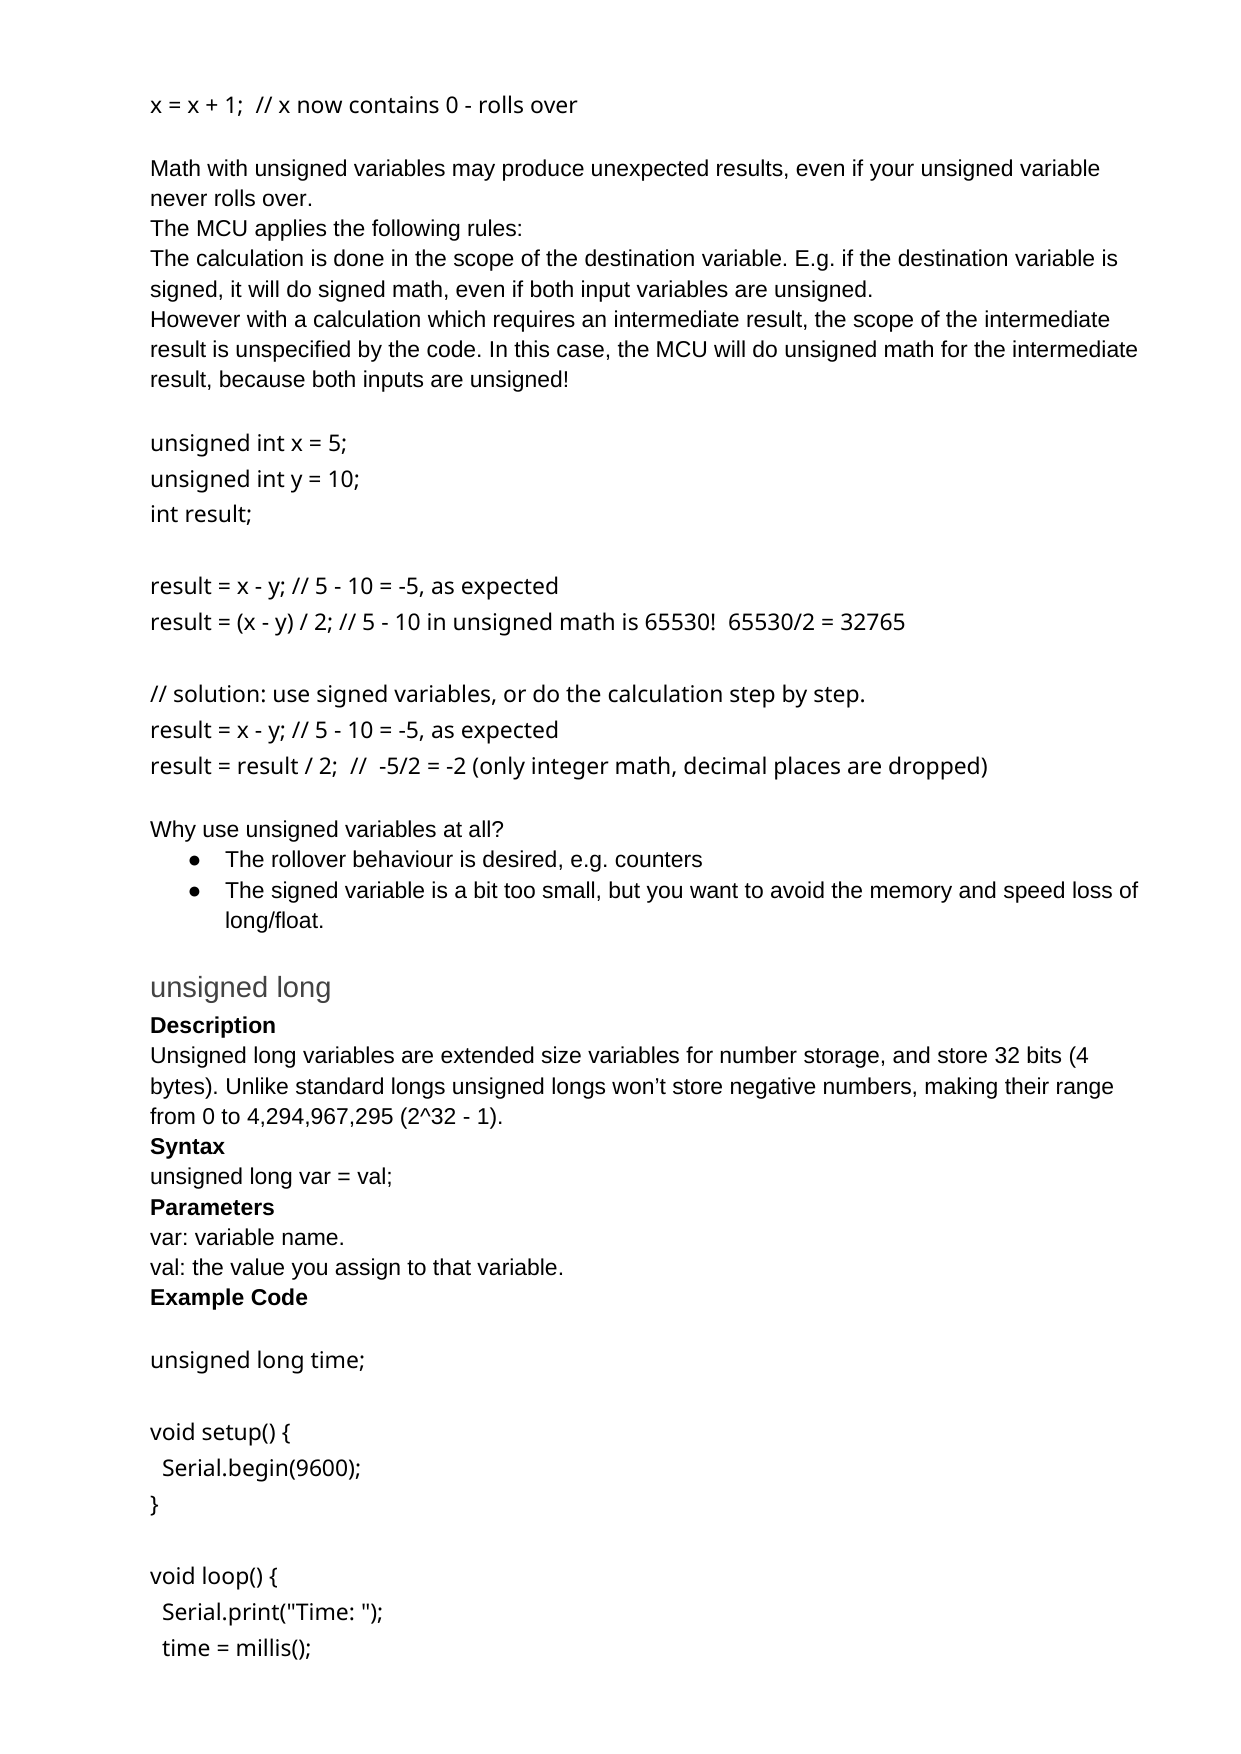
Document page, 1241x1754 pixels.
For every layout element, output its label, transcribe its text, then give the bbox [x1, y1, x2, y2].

text Serial.begin(9600); [150, 1452, 1152, 1483]
list The rollover behaviour is desired, e.g. counters [187, 846, 1152, 873]
text Unsigned long variables are extended size variables for number storage, and store 32 bits (4 bytes). Unlike standard longs unsigned longs won’t store negative numbers, making their range from 0 to 4,294,967,295 (2^32 - 1). [150, 1042, 1152, 1129]
text Syntax [150, 1133, 1152, 1159]
text Serial.print("Time: "); [150, 1596, 1152, 1627]
text unsigned long time; [150, 1344, 1152, 1376]
subtitle unsigned long [150, 970, 1152, 1004]
text result = (x - y) / 2; // 5 - 10 in unsigned math is 65530! 65530/2 = 32765 [150, 606, 1152, 637]
text x = x + 1; // x now contains 0 - rolls over [150, 88, 1152, 120]
text unsigned int y = 10; [150, 462, 1152, 494]
text The MCU applies the following rules: [150, 215, 1152, 241]
text Description [150, 1012, 1152, 1038]
text time = millis(); [150, 1632, 1152, 1663]
text val: the value you assign to that variable. [150, 1254, 1152, 1280]
text // solution: use signed variables, or do the calculation step by step. [150, 678, 1152, 709]
text unsigned long var = val; [150, 1163, 1152, 1189]
text However with a calculation which requires an intermediate result, the scope of the intermediate result is unspecified by the code. In this case, the MCU will do unsigned math for the intermediate result, because both inputs are unsigned! [150, 306, 1152, 392]
text Example Code [150, 1284, 1152, 1310]
text Parameters [150, 1193, 1152, 1220]
text result = x - y; // 5 - 10 = -5, as expected [150, 570, 1152, 602]
text void setup() { [150, 1416, 1152, 1448]
text unsigned int x = 5; [150, 427, 1152, 458]
text } [150, 1488, 1152, 1519]
text Math with unsigned variables may produce unexpected results, even if your unsigned variable never rolls over. [150, 155, 1152, 211]
text int result; [150, 498, 1152, 530]
text Why use unsigned variables at all? [150, 816, 1152, 842]
text void loop() { [150, 1560, 1152, 1591]
list The signed variable is a bit too small, but you want to avoid the memory and speed loss of long/float. [187, 877, 1152, 933]
text result = x - y; // 5 - 10 = -5, as expected [150, 714, 1152, 745]
text result = result / 2; // -5/2 = -2 (only integer math, decimal places are dropped) [150, 750, 1152, 781]
text var: variable name. [150, 1224, 1152, 1250]
text The calculation is done in the scope of the destination variable. E.g. if the destination variable is signed, it will do signed math, even if both input variables are unsigned. [150, 245, 1152, 302]
